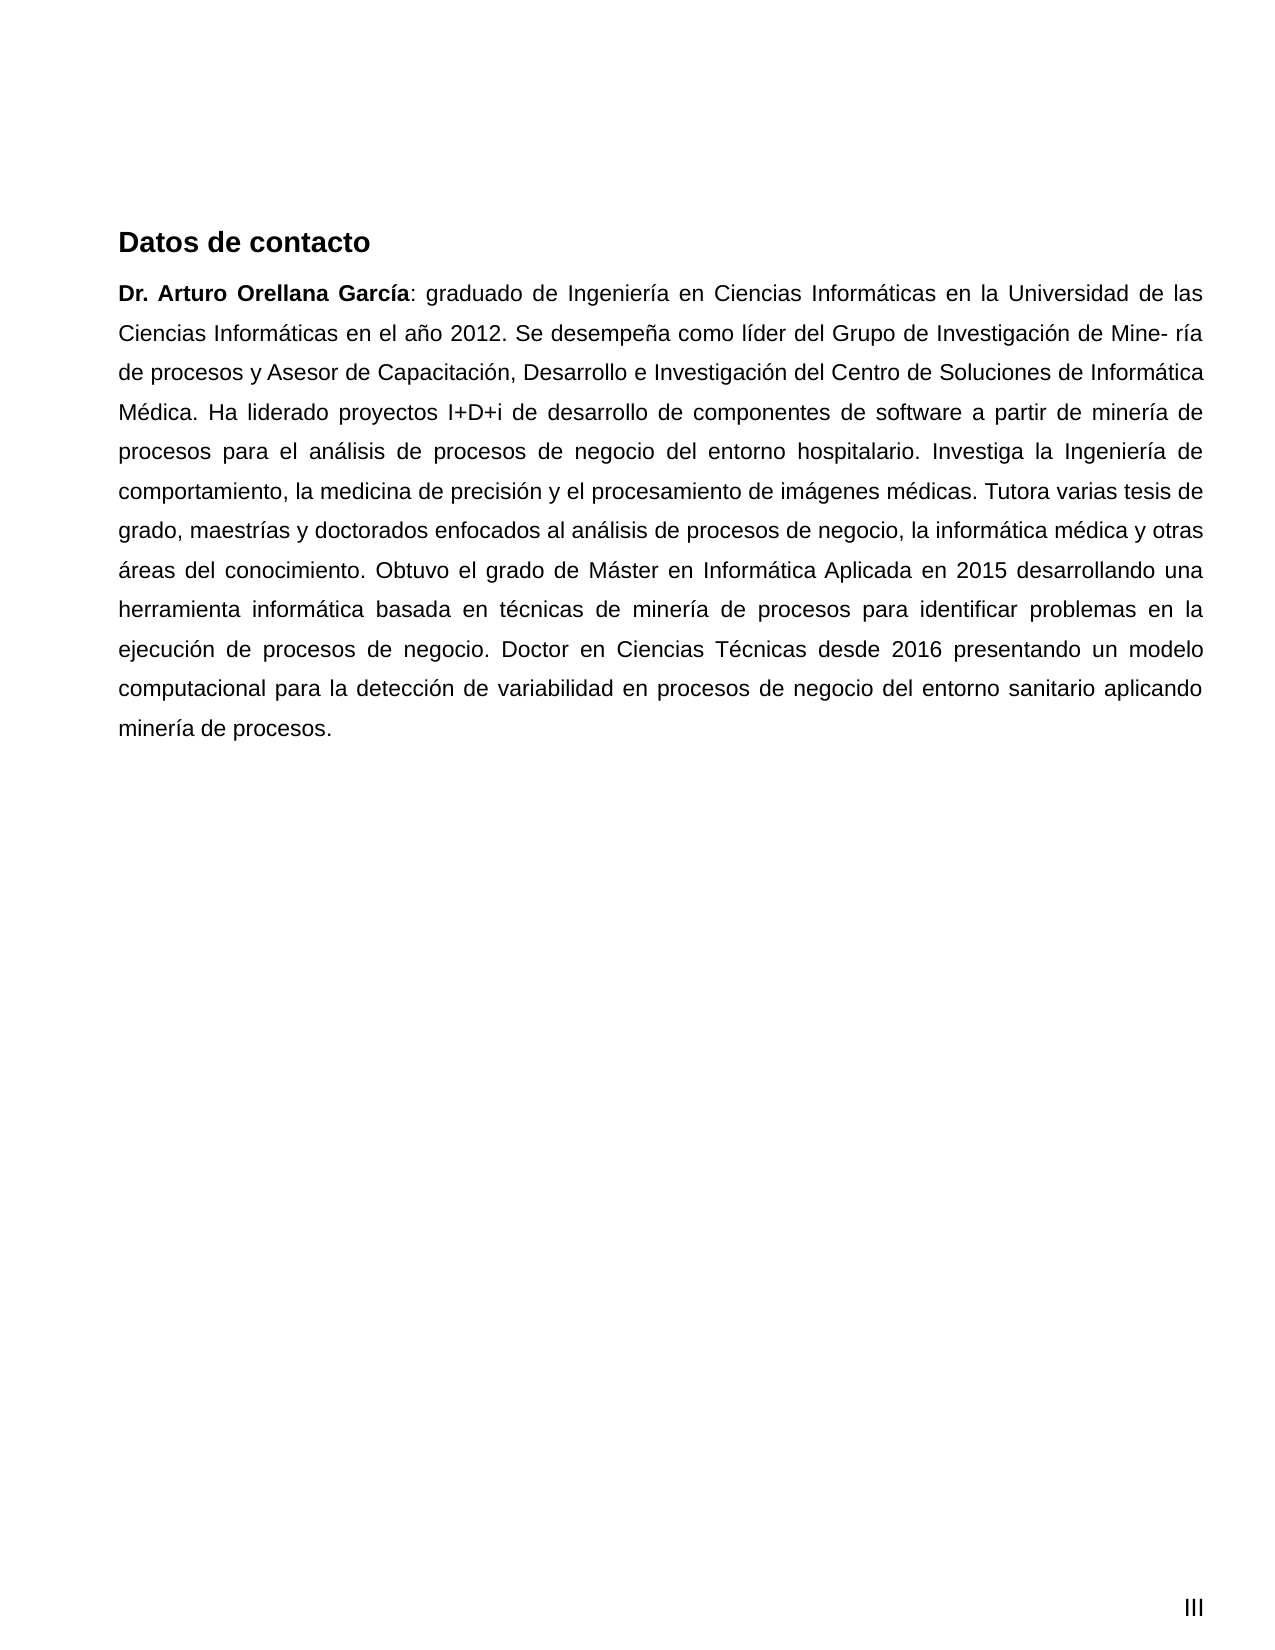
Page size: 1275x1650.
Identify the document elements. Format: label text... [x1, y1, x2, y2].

text Dr. Arturo Orellana García: graduado de Ingeniería en Ciencias Informáticas en la Universidad de las Ciencias Informáticas en el año 2012. Se desempeña como líder del Grupo de Investigación de Mine- ría de procesos y Asesor de Capacitación, Desarrollo e Investigación del Centro de Soluciones de Informática Médica. Ha liderado proyectos I+D+i de desarrollo de componentes de software a partir de minería de procesos para el análisis de procesos de negocio del entorno hospitalario. Investiga la Ingeniería de comportamiento, la medicina de precisión y el procesamiento de imágenes médicas. Tutora varias tesis de grado, maestrías y doctorados enfocados al análisis de procesos de negocio, la informática médica y otras áreas del conocimiento. Obtuvo el grado de Máster en Informática Aplicada en 2015 desarrollando una herramienta informática basada en técnicas de minería de procesos para identificar problemas en la ejecución de procesos de negocio. Doctor en Ciencias Técnicas desde 2016 presentando un modelo computacional para la detección de variabilidad en procesos de negocio del entorno sanitario aplicando minería de procesos. [118, 280, 1204, 741]
subtitle Datos de contacto [118, 225, 1204, 258]
